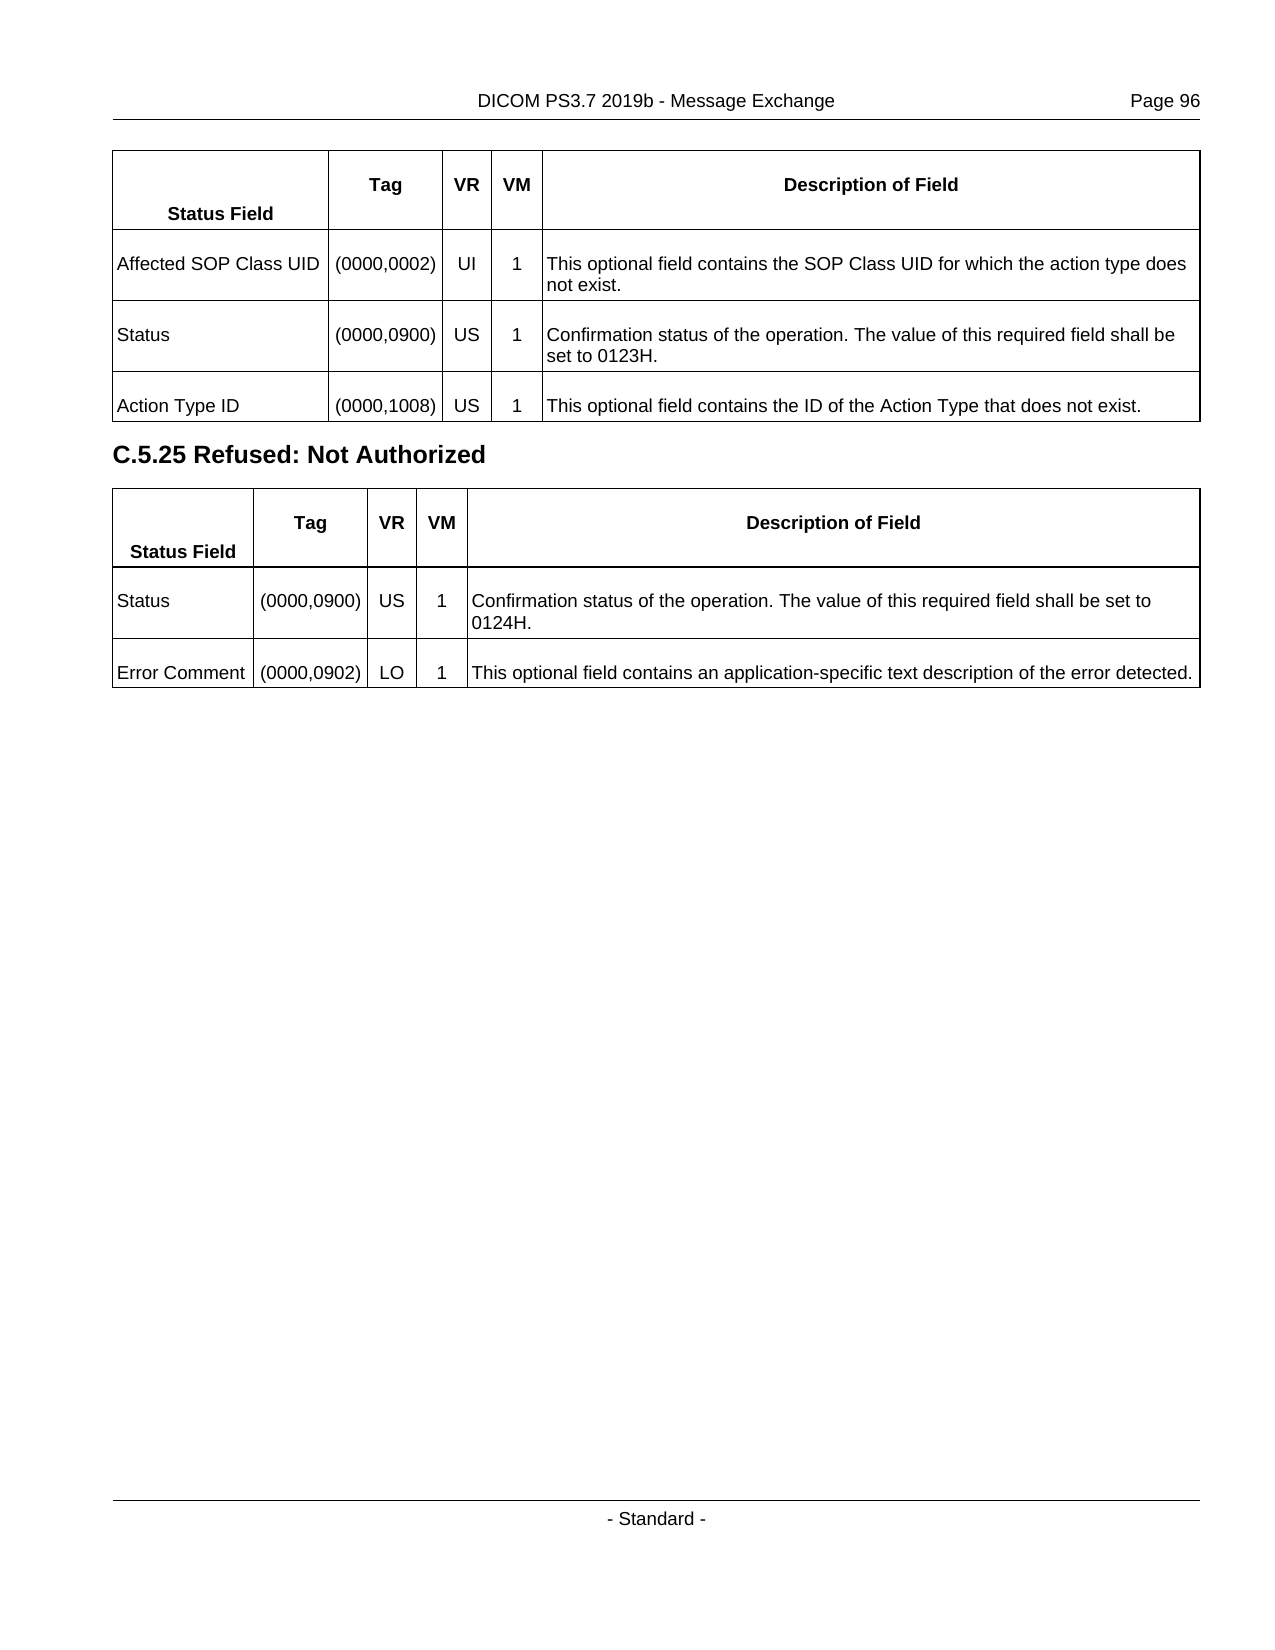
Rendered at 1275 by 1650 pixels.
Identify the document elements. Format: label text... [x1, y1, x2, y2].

text C.5.25 Refused: Not Authorized [112, 440, 1200, 469]
table_cell (0000,1008) [329, 372, 442, 421]
table_cell Error Comment [113, 639, 253, 687]
table_header VR [443, 151, 491, 228]
table_cell Affected SOP Class UID [113, 230, 328, 300]
table_cell US [443, 372, 491, 421]
table_cell Action Type ID [113, 372, 328, 421]
table_cell (0000,0900) [329, 301, 442, 371]
table_cell Confirmation status of the operation. The value of this required field shall be set to 0124H. [468, 568, 1199, 638]
table_cell 1 [417, 568, 467, 638]
table_cell LO [368, 639, 416, 687]
table_cell US [443, 301, 491, 371]
table_cell 1 [492, 372, 542, 421]
table_header Description of Field [468, 489, 1199, 566]
table_header Tag [254, 489, 367, 566]
table_header VR [368, 489, 416, 566]
table_cell (0000,0900) [254, 568, 367, 638]
table_cell US [368, 568, 416, 638]
table_cell This optional field contains an application-specific text description of the error detected. [468, 639, 1199, 687]
table_cell (0000,0002) [329, 230, 442, 300]
table_cell Confirmation status of the operation. The value of this required field shall be set to 0123H. [543, 301, 1199, 371]
table_cell Status [113, 301, 328, 371]
table_cell 1 [492, 230, 542, 300]
table_cell UI [443, 230, 491, 300]
table_cell (0000,0902) [254, 639, 367, 687]
table_header Tag [329, 151, 442, 228]
table_header Status Field [113, 489, 253, 566]
table_header VM [492, 151, 542, 228]
table_header Description of Field [543, 151, 1199, 228]
table_header VM [417, 489, 467, 566]
table_cell This optional field contains the ID of the Action Type that does not exist. [543, 372, 1199, 421]
table_header Status Field [113, 151, 328, 228]
table_cell 1 [492, 301, 542, 371]
table_cell This optional field contains the SOP Class UID for which the action type does not exist. [543, 230, 1199, 300]
table_cell Status [113, 568, 253, 638]
table_cell 1 [417, 639, 467, 687]
